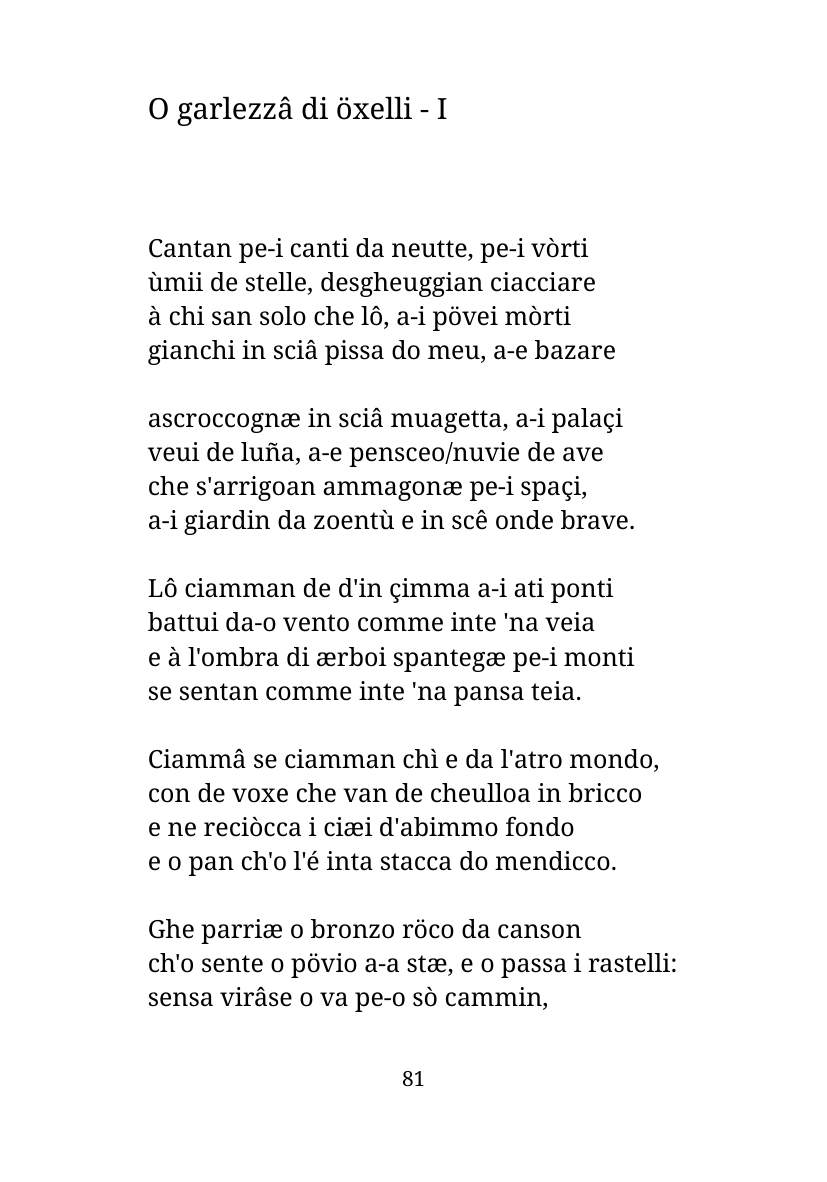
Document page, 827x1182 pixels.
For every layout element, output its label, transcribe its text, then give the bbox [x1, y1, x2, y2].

text ùmii de stelle, desgheuggian ciacciare [118, 264, 709, 298]
text veui de luña, a-e pensceo/nuvie de ave [118, 435, 709, 469]
text Ciammâ se ciamman chì e da l'atro mondo, [118, 741, 709, 775]
text battui da-o vento comme inte 'na veia [118, 605, 709, 639]
text e o pan ch'o l'é inta stacca do mendicco. [118, 843, 709, 878]
text se sentan comme inte 'na pansa teia. [118, 673, 709, 707]
text Cantan pe-i canti da neutte, pe-i vòrti [118, 230, 709, 264]
text gianchi in sciâ pissa do meu, a-e bazare [118, 333, 709, 367]
text ch'o sente o pövio a-a stæ, e o passa i rastelli: [118, 946, 709, 980]
text à chi san solo che lô, a-i pövei mòrti [118, 298, 709, 333]
text e ne reciòcca i ciæi d'abimmo fondo [118, 809, 709, 843]
text O garlezzâ di öxelli - I [118, 88, 709, 128]
text Lô ciamman de d'in çimma a-i ati ponti [118, 571, 709, 605]
text e à l'ombra di ærboi spantegæ pe-i monti [118, 639, 709, 673]
text con de voxe che van de cheulloa in bricco [118, 775, 709, 809]
text sensa virâse o va pe-o sò cammin, [118, 980, 709, 1014]
text a-i giardin da zoentù e in scê onde brave. [118, 503, 709, 537]
text che s'arrigoan ammagonæ pe-i spaçi, [118, 469, 709, 503]
text ascroccognæ in sciâ muagetta, a-i palaçi [118, 401, 709, 435]
text Ghe parriæ o bronzo röco da canson [118, 912, 709, 946]
